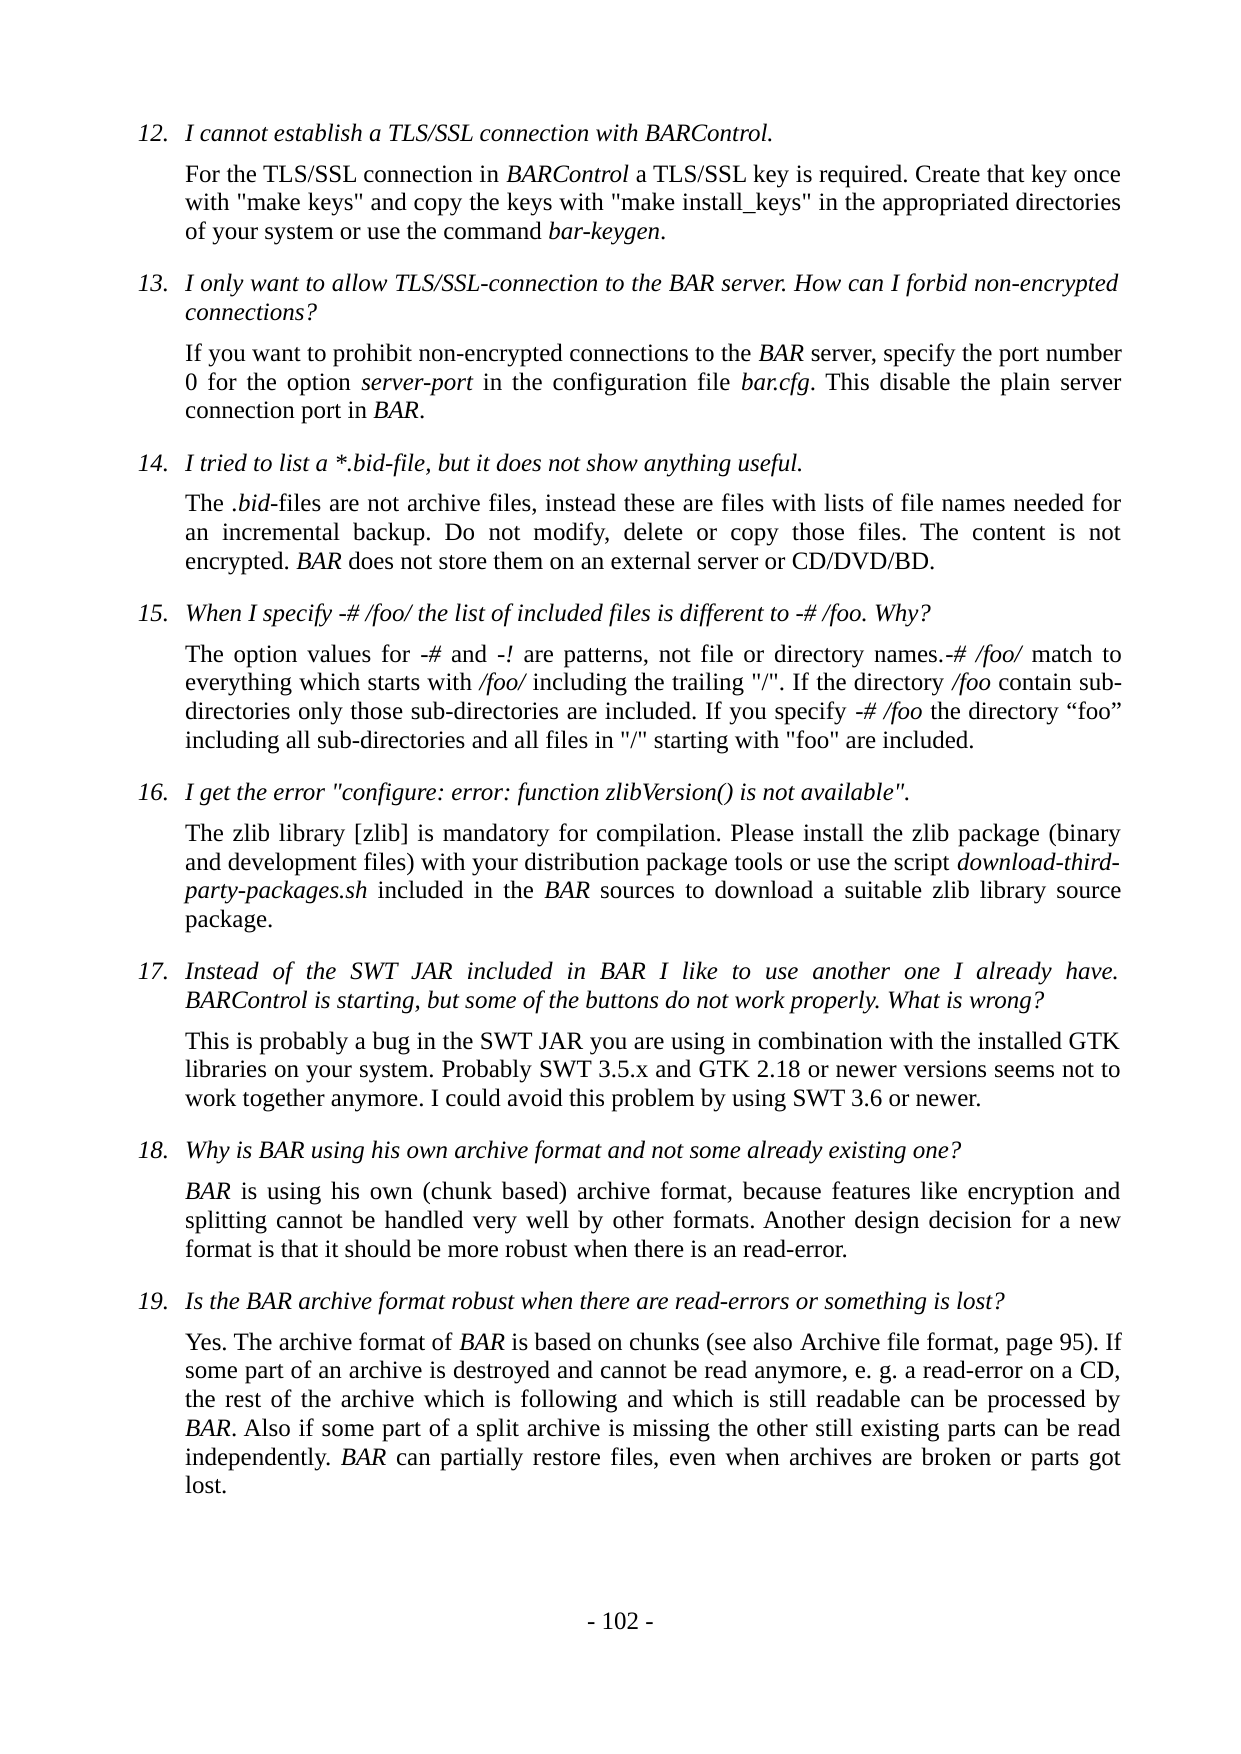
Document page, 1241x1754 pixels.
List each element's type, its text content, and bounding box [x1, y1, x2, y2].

list I get the error "configure: error: function zlibVersion() is not available". [138, 777, 1122, 806]
list When I specify -# /foo/ the list of included files is different to -# /foo. Why? [138, 598, 1122, 627]
text For the TLS/SSL connection in BARControl a TLS/SSL key is required. Create that key once with "make keys" and copy the keys with "make install_keys" in the appropriated directories of your system or use the command bar-keygen. [185, 159, 1122, 245]
text This is probably a bug in the SWT JAR you are using in combination with the installed GTK libraries on your system. Probably SWT 3.5.x and GTK 2.18 or newer versions seems not to work together anymore. I could avoid this problem by using SWT 3.6 or newer. [185, 1026, 1122, 1112]
list Why is BAR using his own archive format and not some already existing one? [138, 1136, 1122, 1164]
list I cannot establish a TLS/SSL connection with BARControl. [138, 118, 1122, 147]
text If you want to prohibit non-encrypted connections to the BAR server, specify the port number 0 for the option server-port in the configuration file bar.cfg. This disable the plain server connection port in BAR. [185, 338, 1122, 424]
list I only want to allow TLS/SSL-connection to the BAR server. How can I forbid non-encrypted connections? [138, 268, 1122, 326]
text The zlib library [zlib] is mandatory for compilation. Please install the zlib package (binary and development files) with your distribution package tools or use the script download-third-party-packages.sh included in the BAR sources to download a suitable zlib library source package. [185, 818, 1122, 933]
list I tried to list a *.bid-file, but it does not show anything useful. [138, 448, 1122, 476]
list Is the BAR archive format robust when there are read-errors or something is lost? [138, 1286, 1122, 1315]
text Yes. The archive format of BAR is based on chunks (see also Archive file format, page 95). If some part of an archive is destroyed and cannot be read anymore, e. g. a read-error on a CD, the rest of the archive which is following and which is still readable can be processed by BAR. Also if some part of a split archive is missing the other still existing parts can be read independently. BAR can partially restore files, even when archives are broken or parts got lost. [185, 1327, 1122, 1499]
list Instead of the SWT JAR included in BAR I like to use another one I already have. BARControl is starting, but some of the buttons do not work properly. What is wrong? [138, 956, 1122, 1014]
text The option values for -# and -! are patterns, not file or directory names.-# /foo/ match to everything which starts with /foo/ including the trailing "/". If the directory /foo contain sub-directories only those sub-directories are included. If you specify -# /foo the directory “foo” including all sub-directories and all files in "/" starting with "foo" are included. [185, 639, 1122, 754]
text BAR is using his own (chunk based) archive format, because features like encryption and splitting cannot be handled very well by other formats. Another design decision for a new format is that it should be more robust when there is an read-error. [185, 1176, 1122, 1262]
text The .bid-files are not archive files, instead these are files with lists of file names needed for an incremental backup. Do not modify, delete or copy those files. The content is not encrypted. BAR does not store them on an external server or CD/DVD/BD. [185, 488, 1122, 574]
